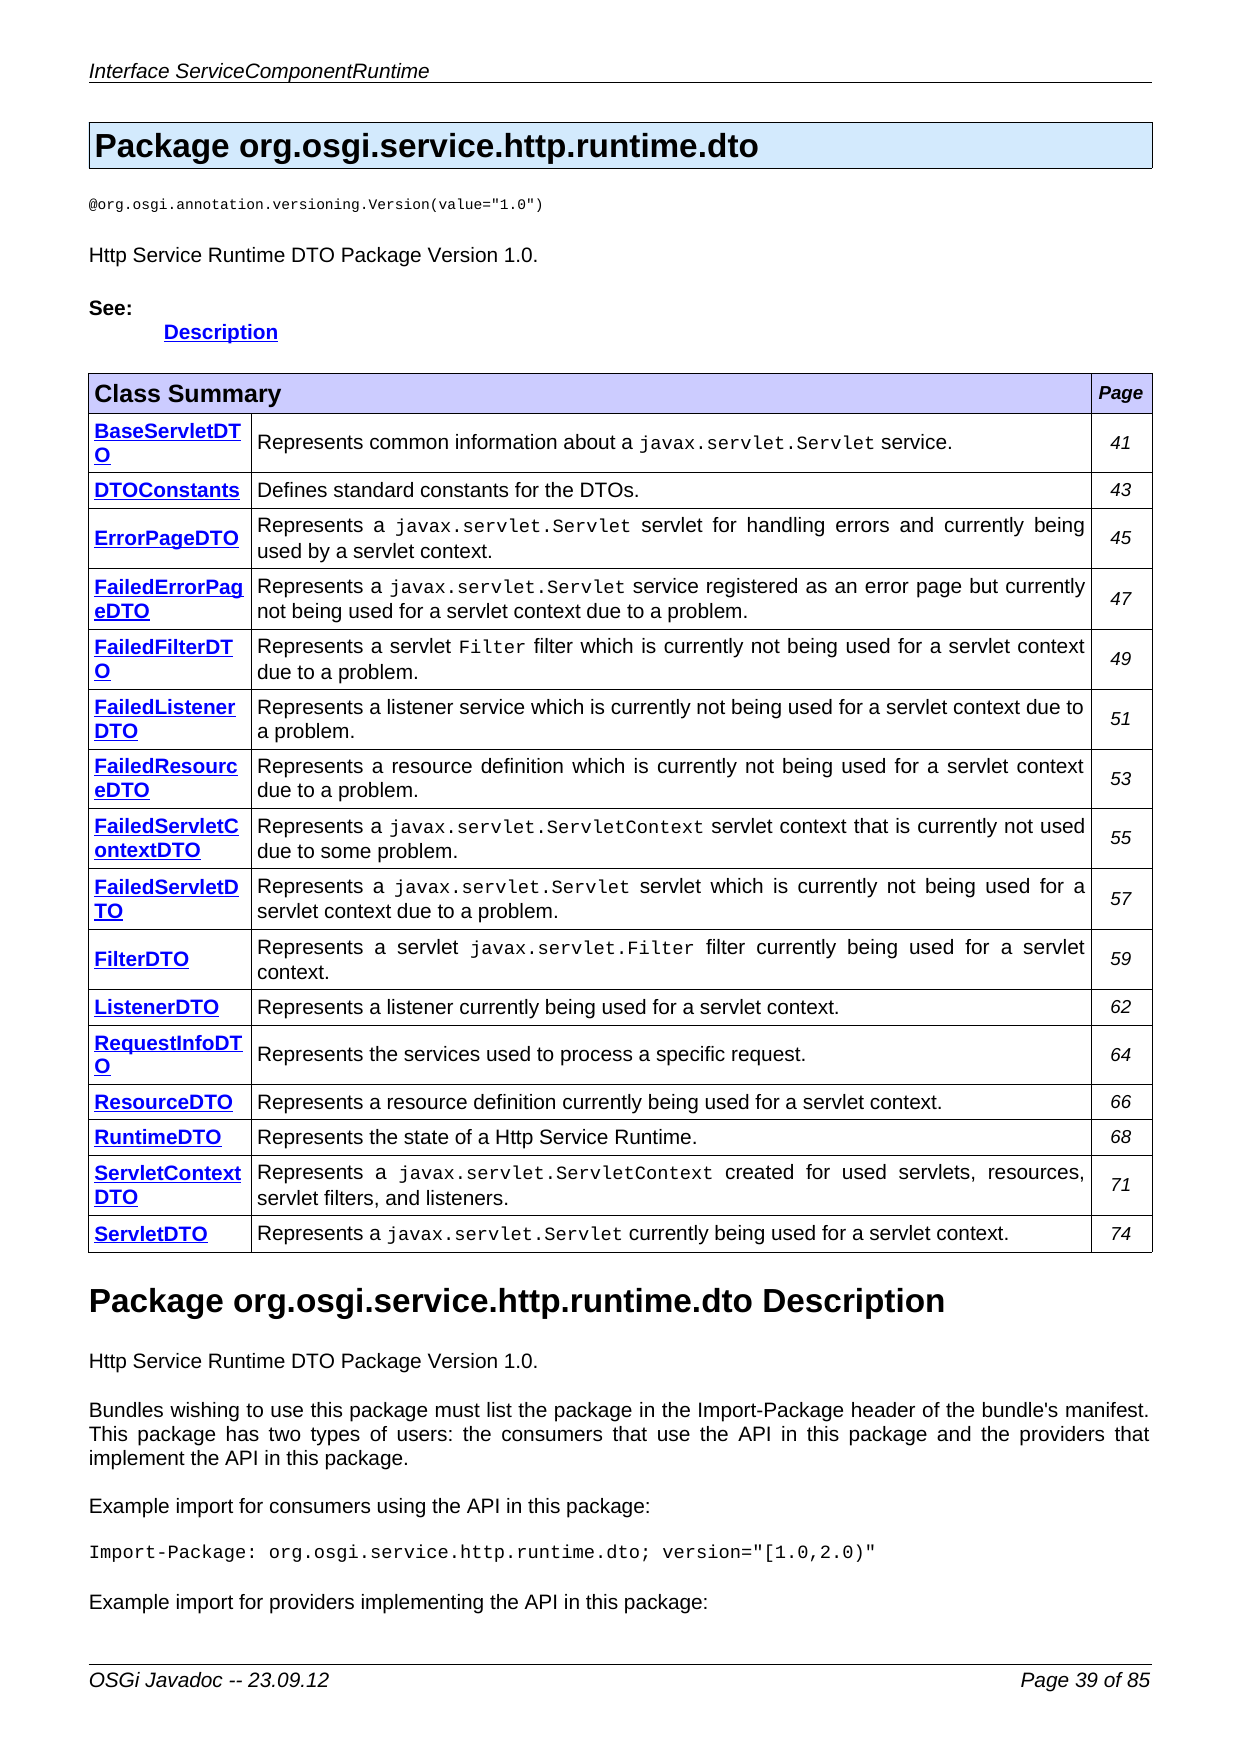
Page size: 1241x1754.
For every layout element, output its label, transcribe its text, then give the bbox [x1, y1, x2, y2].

table_cell Represents a listener service which is currently not being used for a servlet context due to a problem. [252, 690, 1091, 748]
text Http Service Runtime DTO Package Version 1.0. [88, 243, 1152, 267]
table_cell [1092, 990, 1152, 1024]
table_cell Represents a javax.servlet.ServletContext created for used servlets, resources, servlet filters, and listeners. [252, 1156, 1091, 1215]
table_cell Represents common information about a javax.servlet.Servlet service. [252, 414, 1091, 472]
table_cell [1092, 690, 1152, 748]
table_cell [1092, 750, 1152, 808]
table_cell Represents a javax.servlet.Servlet servlet which is currently not being used for a servlet context due to a problem. [252, 869, 1091, 929]
text See: [88, 296, 1152, 320]
table_cell Represents a javax.servlet.Servlet service registered as an error page but currently not being used for a servlet context due to a problem. [252, 569, 1091, 629]
table_cell RuntimeDTO [89, 1120, 251, 1154]
table_cell Defines standard constants for the DTOs. [252, 473, 1091, 508]
table_cell FailedListenerDTO [89, 690, 251, 748]
table_cell BaseServletDTO [89, 414, 251, 472]
table_header Class Summary [89, 374, 1091, 413]
table_cell [1092, 930, 1152, 989]
table_cell FilterDTO [89, 930, 251, 989]
text Http Service Runtime DTO Package Version 1.0. [88, 1348, 1152, 1372]
table_cell [1092, 509, 1152, 568]
table_cell FailedFilterDTO [89, 630, 251, 689]
table_cell Represents a servlet Filter filter which is currently not being used for a servlet context due to a problem. [252, 630, 1091, 689]
table_cell [1092, 1216, 1152, 1252]
table_cell FailedErrorPageDTO [89, 569, 251, 629]
table_cell FailedResourceDTO [89, 750, 251, 808]
text Example import for providers implementing the API in this package: [88, 1589, 1152, 1613]
text Import-Package: org.osgi.service.http.runtime.dto; version="[1.0,2.0)" [88, 1543, 1152, 1564]
table_cell ServletContextDTO [89, 1156, 251, 1215]
table_cell [1092, 414, 1152, 472]
table_cell Represents a resource definition which is currently not being used for a servlet context due to a problem. [252, 750, 1091, 808]
table_cell [1092, 1085, 1152, 1119]
table_cell ResourceDTO [89, 1085, 251, 1119]
table_cell Represents the services used to process a specific request. [252, 1026, 1091, 1084]
table_cell [1092, 1026, 1152, 1084]
table_cell Represents a javax.servlet.Servlet currently being used for a servlet context. [252, 1216, 1091, 1252]
table_cell Represents a javax.servlet.ServletContext servlet context that is currently not used due to some problem. [252, 809, 1091, 868]
subtitle Package org.osgi.service.http.runtime.dto [90, 123, 1152, 168]
table_cell ServletDTO [89, 1216, 251, 1252]
table_cell RequestInfoDTO [89, 1026, 251, 1084]
table_cell Represents a listener currently being used for a servlet context. [252, 990, 1091, 1024]
table_cell [1092, 569, 1152, 629]
table_cell FailedServletContextDTO [89, 809, 251, 868]
table_cell FailedServletDTO [89, 869, 251, 929]
table_cell Represents a javax.servlet.Servlet servlet for handling errors and currently being used by a servlet context. [252, 509, 1091, 568]
table_cell [1092, 809, 1152, 868]
table_cell [1092, 473, 1152, 508]
table_cell [1092, 1156, 1152, 1215]
table_cell [1092, 630, 1152, 689]
text Package org.osgi.service.http.runtime.dto Description [88, 1281, 1152, 1319]
table_header Page [1092, 374, 1152, 413]
table_cell [1092, 1120, 1152, 1154]
text Example import for consumers using the API in this package: [88, 1494, 1152, 1518]
table_cell DTOConstants [89, 473, 251, 508]
table_cell [1092, 869, 1152, 929]
text @org.osgi.annotation.versioning.Version(value="1.0") [88, 197, 1152, 213]
table_cell ErrorPageDTO [89, 509, 251, 568]
table_cell Represents the state of a Http Service Runtime. [252, 1120, 1091, 1154]
table_cell Represents a servlet javax.servlet.Filter filter currently being used for a servlet context. [252, 930, 1091, 989]
text Description [163, 320, 1152, 344]
text Bundles wishing to use this package must list the package in the Import-Package header of the bundle's manifest. This package has two types of users: the consumers that use the API in this package and the providers that implement the API in this package. [88, 1397, 1152, 1469]
table_cell Represents a resource definition currently being used for a servlet context. [252, 1085, 1091, 1119]
table_cell ListenerDTO [89, 990, 251, 1024]
